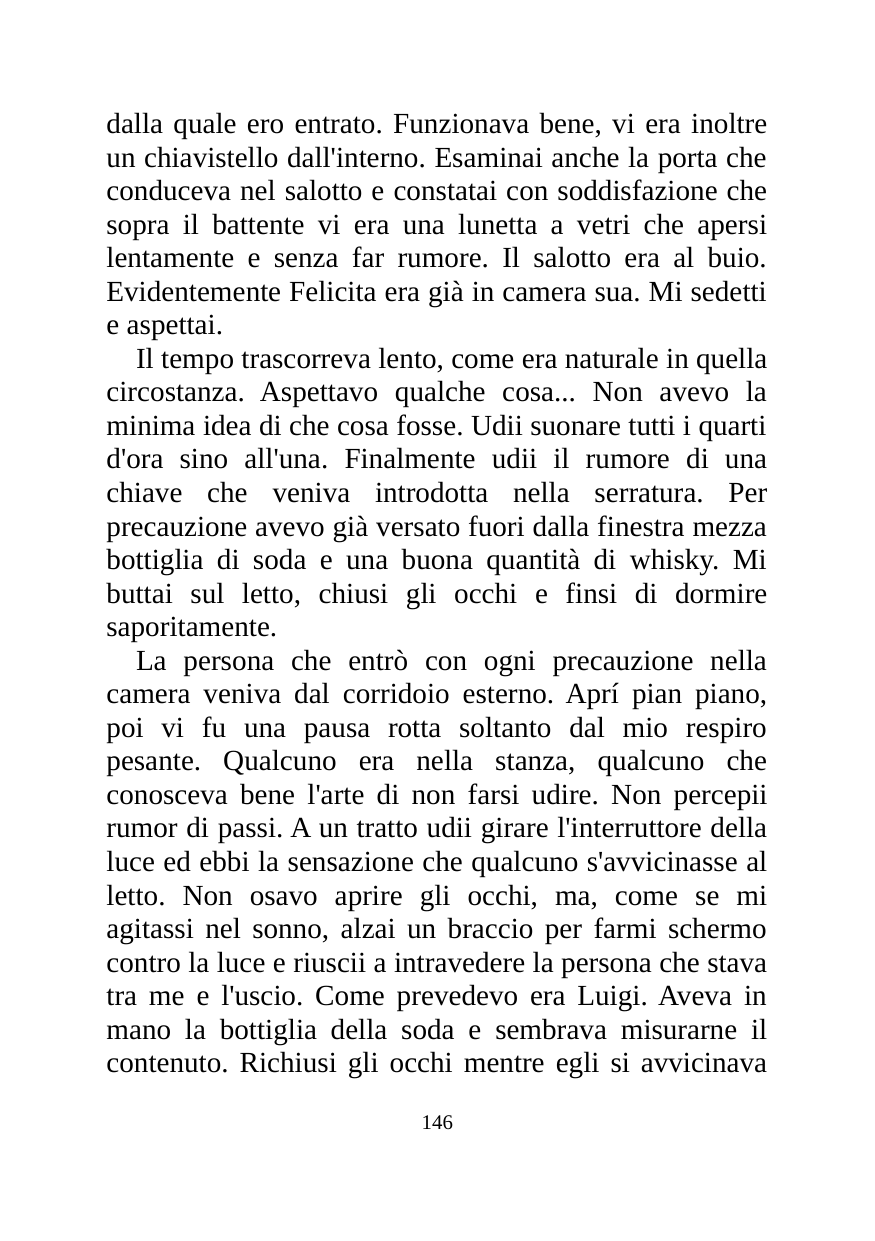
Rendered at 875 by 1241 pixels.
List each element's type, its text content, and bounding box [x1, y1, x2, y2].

text dalla quale ero entrato. Funzionava bene, vi era inoltre un chiavistello dall'interno. Esaminai anche la porta che conduceva nel salotto e constatai con soddisfazione che sopra il battente vi era una lunetta a vetri che apersi lentamente e senza far rumore. Il salotto era al buio. Evidentemente Felicita era già in camera sua. Mi sedetti e aspettai. [106, 106, 768, 341]
text Il tempo trascorreva lento, come era naturale in quella circostanza. Aspettavo qualche cosa... Non avevo la minima idea di che cosa fosse. Udii suonare tutti i quarti d'ora sino all'una. Finalmente udii il rumore di una chiave che veniva introdotta nella serratura. Per precauzione avevo già versato fuori dalla finestra mezza bottiglia di soda e una buona quantità di whisky. Mi buttai sul letto, chiusi gli occhi e finsi di dormire saporitamente. [106, 341, 768, 643]
text La persona che entrò con ogni precauzione nella camera veniva dal corridoio esterno. Aprí pian piano, poi vi fu una pausa rotta soltanto dal mio respiro pesante. Qualcuno era nella stanza, qualcuno che conosceva bene l'arte di non farsi udire. Non percepii rumor di passi. A un tratto udii girare l'interruttore della luce ed ebbi la sensazione che qualcuno s'avvicinasse al letto. Non osavo aprire gli occhi, ma, come se mi agitassi nel sonno, alzai un braccio per farmi schermo contro la luce e riuscii a intravedere la persona che stava tra me e l'uscio. Come prevedevo era Luigi. Aveva in mano la bottiglia della soda e sembrava misurarne il contenuto. Richiusi gli occhi mentre egli si avvicinava [106, 643, 768, 1079]
